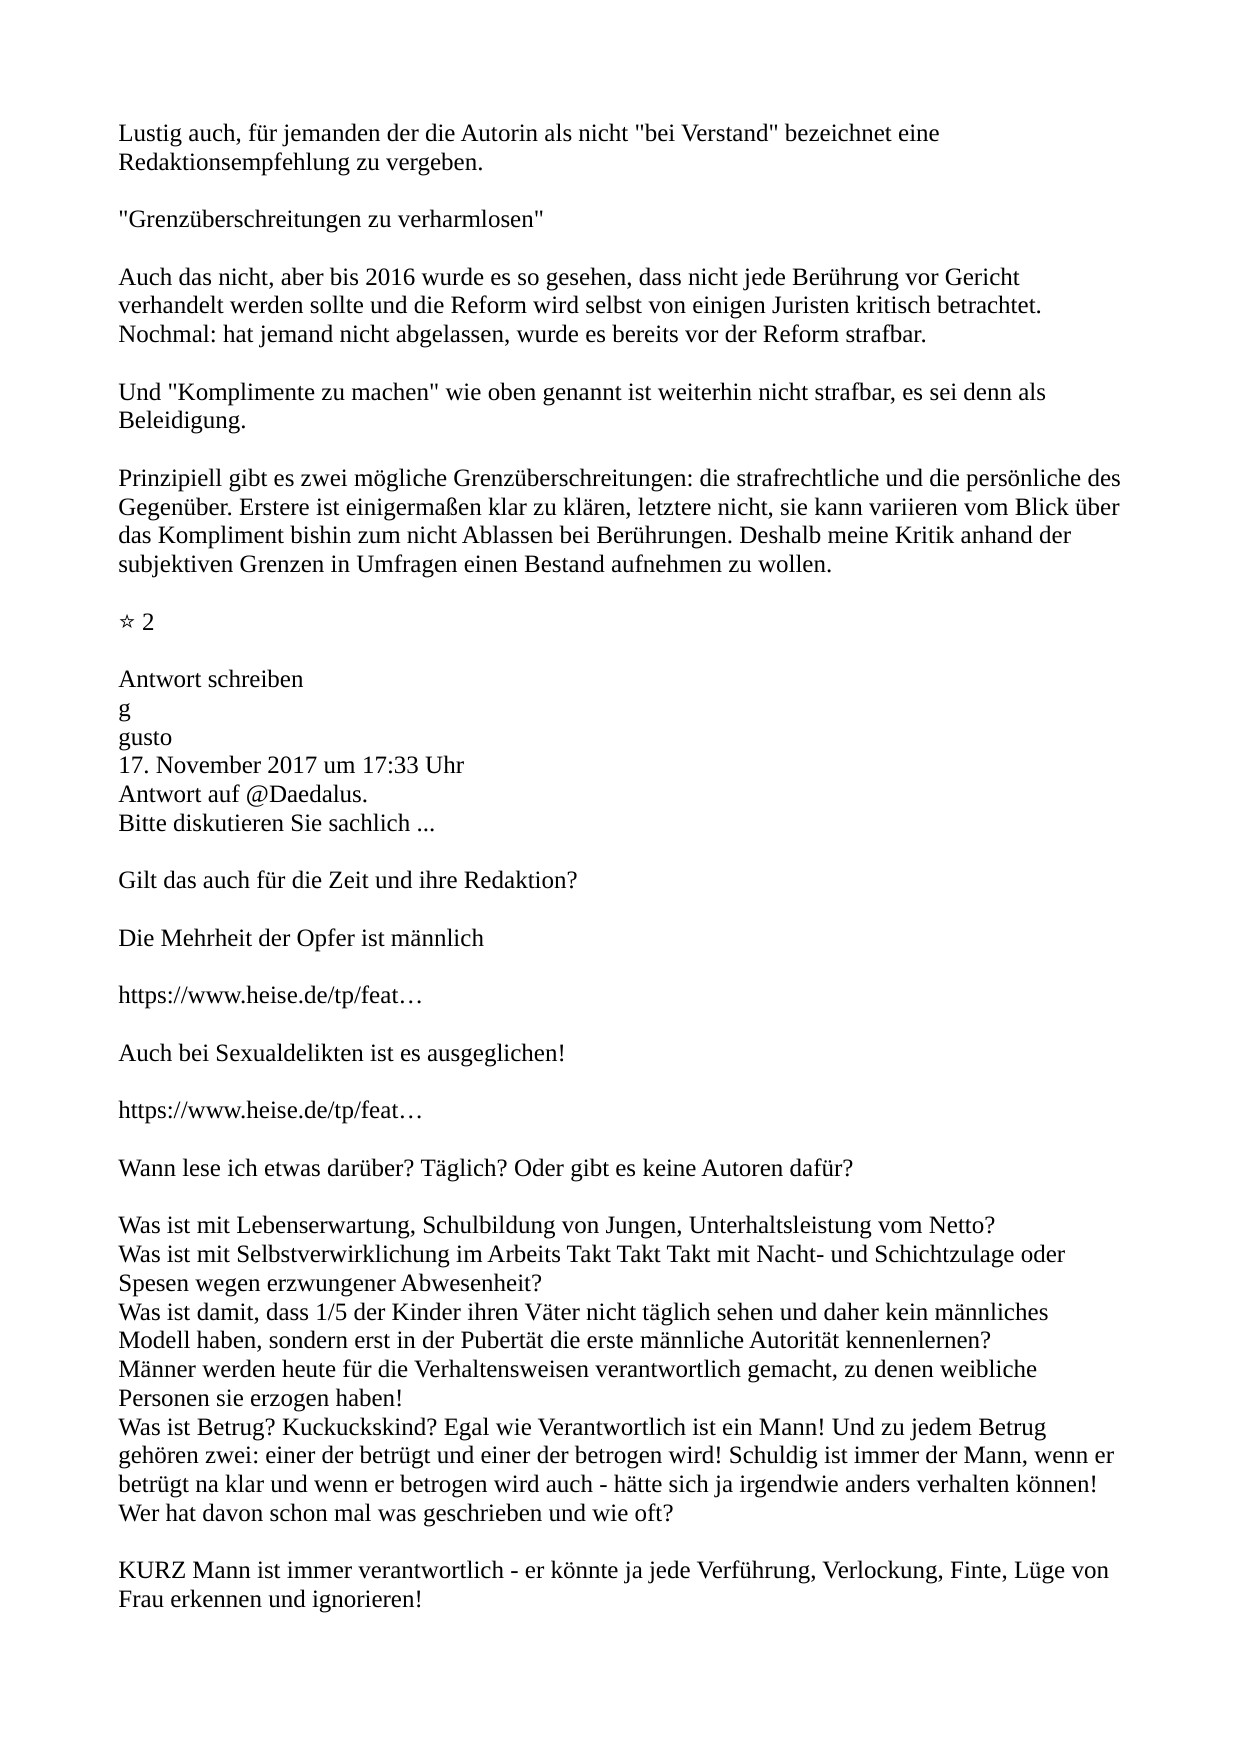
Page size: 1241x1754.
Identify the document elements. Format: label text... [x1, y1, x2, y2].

text https://www.heise.de/tp/feat… [118, 1096, 1122, 1124]
text "Grenzüberschreitungen zu verharmlosen" [118, 204, 1122, 233]
text gusto [118, 722, 1122, 751]
text Was ist Betrug? Kuckuckskind? Egal wie Verantwortlich ist ein Mann! Und zu jedem Betrug gehören zwei: einer der betrügt und einer der betrogen wird! Schuldig ist immer der Mann, wenn er betrügt na klar und wenn er betrogen wird auch - hätte sich ja irgendwie anders verhalten können! [118, 1412, 1122, 1498]
text Und "Komplimente zu machen" wie oben genannt ist weiterhin nicht strafbar, es sei denn als Beleidigung. [118, 377, 1122, 434]
text Antwort auf @Daedalus. [118, 779, 1122, 808]
text Was ist mit Selbstverwirklichung im Arbeits Takt Takt Takt mit Nacht- und Schichtzulage oder Spesen wegen erzwungener Abwesenheit? [118, 1239, 1122, 1297]
text Auch das nicht, aber bis 2016 wurde es so gesehen, dass nicht jede Berührung vor Gericht verhandelt werden sollte und die Reform wird selbst von einigen Juristen kritisch betrachtet. Nochmal: hat jemand nicht abgelassen, wurde es bereits vor der Reform strafbar. [118, 262, 1122, 348]
text Wann lese ich etwas darüber? Täglich? Oder gibt es keine Autoren dafür? [118, 1153, 1122, 1182]
text Lustig auch, für jemanden der die Autorin als nicht "bei Verstand" bezeichnet eine Redaktionsempfehlung zu vergeben. [118, 118, 1122, 176]
text Was ist damit, dass 1/5 der Kinder ihren Väter nicht täglich sehen und daher kein männliches Modell haben, sondern erst in der Pubertät die erste männliche Autorität kennenlernen? [118, 1297, 1122, 1354]
text g [118, 693, 1122, 722]
text Bitte diskutieren Sie sachlich ... [118, 808, 1122, 837]
text Die Mehrheit der Opfer ist männlich [118, 923, 1122, 952]
text ⭐️ 2 [118, 607, 1122, 636]
text Prinzipiell gibt es zwei mögliche Grenzüberschreitungen: die strafrechtliche und die persönliche des Gegenüber. Erstere ist einigermaßen klar zu klären, letztere nicht, sie kann variieren vom Blick über das Kompliment bishin zum nicht Ablassen bei Berührungen. Deshalb meine Kritik anhand der subjektiven Grenzen in Umfragen einen Bestand aufnehmen zu wollen. [118, 463, 1122, 578]
text https://www.heise.de/tp/feat… [118, 981, 1122, 1009]
text Auch bei Sexualdelikten ist es ausgeglichen! [118, 1038, 1122, 1067]
text Männer werden heute für die Verhaltensweisen verantwortlich gemacht, zu denen weibliche Personen sie erzogen haben! [118, 1354, 1122, 1412]
text Gilt das auch für die Zeit und ihre Redaktion? [118, 866, 1122, 894]
text Was ist mit Lebenserwartung, Schulbildung von Jungen, Unterhaltsleistung vom Netto? [118, 1211, 1122, 1239]
text Antwort schreiben [118, 664, 1122, 693]
text 17. November 2017 um 17:33 Uhr [118, 751, 1122, 779]
text Wer hat davon schon mal was geschrieben und wie oft? [118, 1498, 1122, 1527]
text KURZ Mann ist immer verantwortlich - er könnte ja jede Verführung, Verlockung, Finte, Lüge von Frau erkennen und ignorieren! [118, 1556, 1122, 1613]
